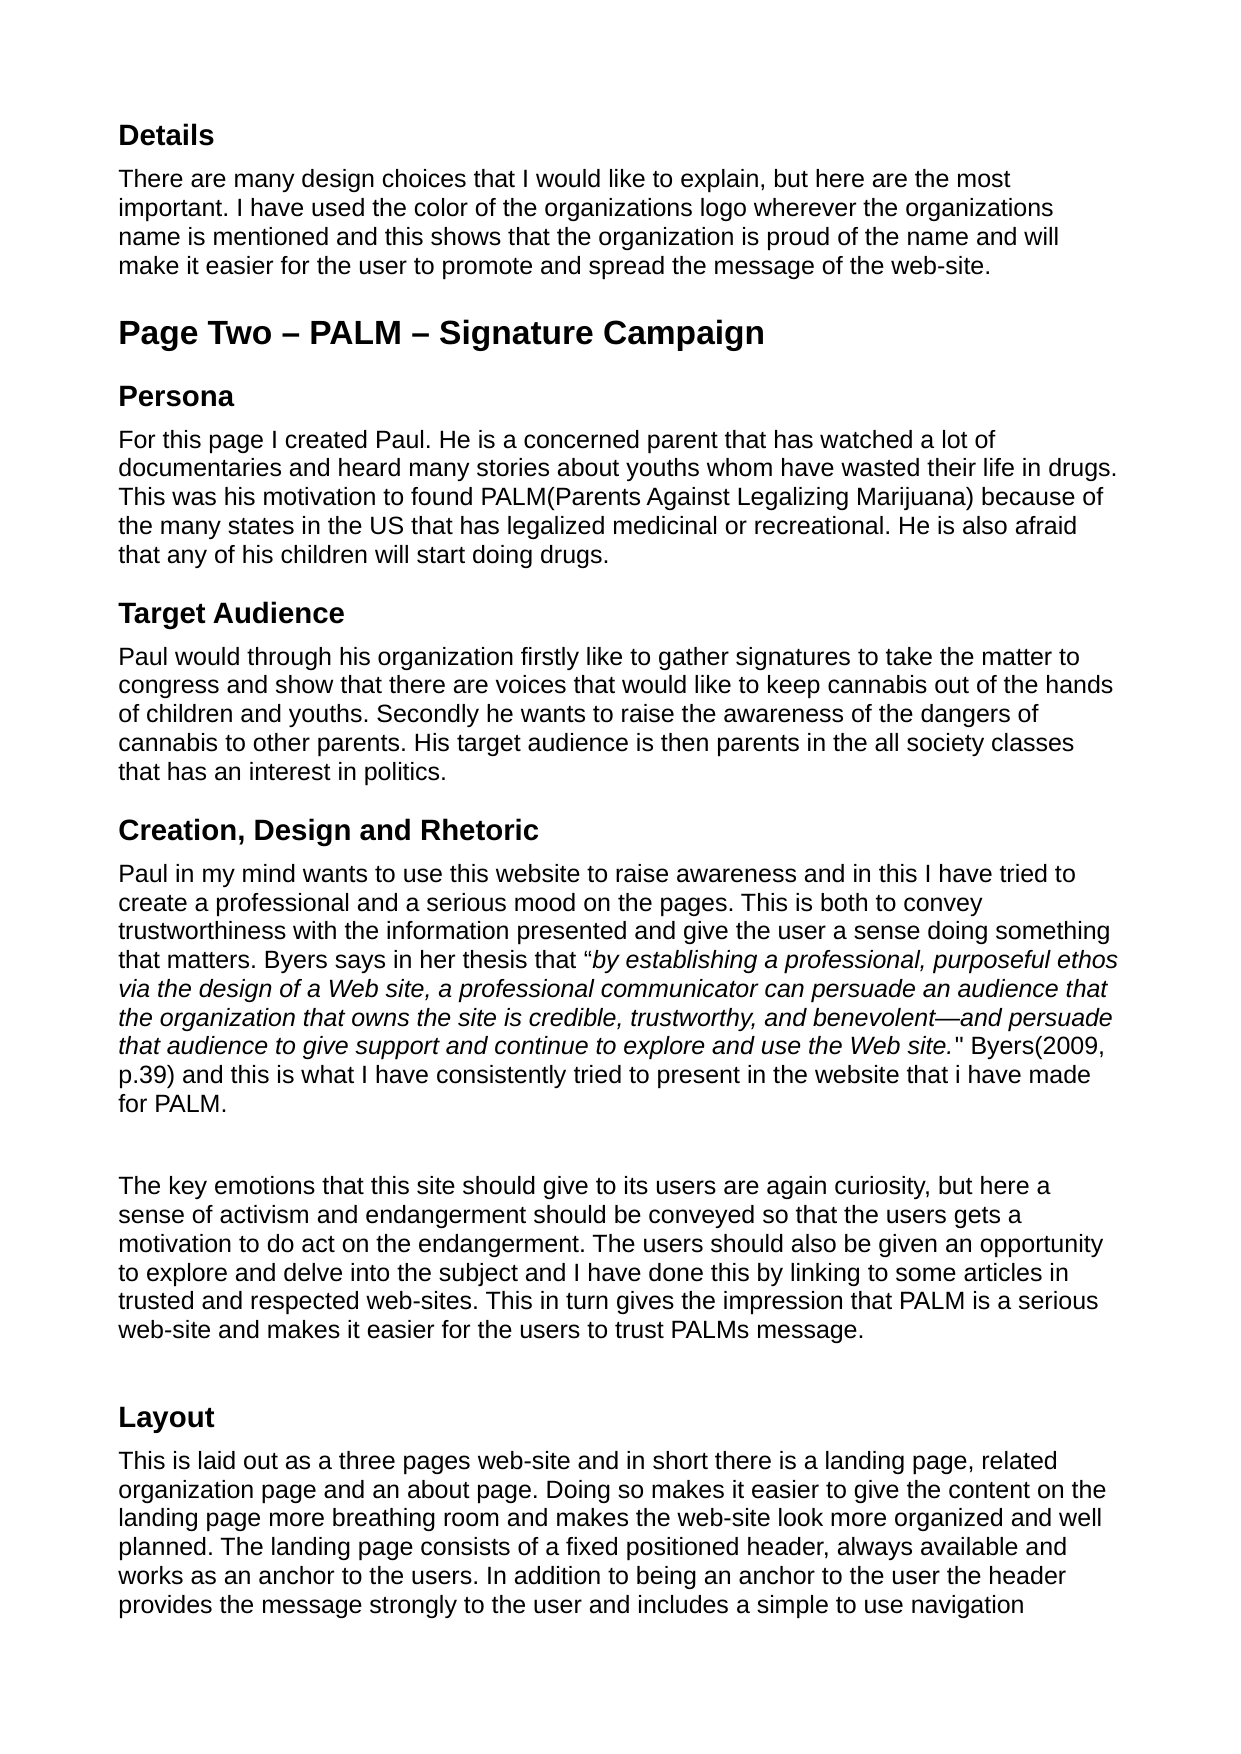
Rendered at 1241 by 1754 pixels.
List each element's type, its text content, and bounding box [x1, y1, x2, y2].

text This is laid out as a three pages web-site and in short there is a landing page, related organization page and an about page. Doing so makes it easier to give the content on the landing page more breathing room and makes the web-site look more organized and well planned. The landing page consists of a fixed positioned header, always available and works as an anchor to the users. In addition to being an anchor to the user the header provides the message strongly to the user and includes a simple to use navigation [118, 1446, 1122, 1618]
subtitle Layout [118, 1400, 1122, 1433]
subtitle Details [118, 118, 1122, 152]
subtitle Target Audience [118, 596, 1122, 629]
subtitle Page Two – PALM – Signature Campaign [118, 313, 1122, 351]
text Paul in my mind wants to use this website to raise awareness and in this I have tried to create a professional and a serious mood on the pages. This is both to convey trustworthiness with the information presented and give the user a sense doing something that matters. Byers says in her thesis that “by establishing a professional, purposeful ethos via the design of a Web site, a professional communicator can persuade an audience that the organization that owns the site is credible, trustworthy, and benevolent—and persuade that audience to give support and continue to explore and use the Web site." Byers(2009, p.39) and this is what I have consistently tried to present in the website that i have made for PALM. [118, 859, 1122, 1118]
subtitle Persona [118, 378, 1122, 412]
text For this page I created Paul. He is a concerned parent that has watched a lot of documentaries and heard many stories about youths whom have wasted their life in drugs. This was his motivation to found PALM(Parents Against Legalizing Marijuana) because of the many states in the US that has legalized medicinal or recreational. He is also afraid that any of his children will start doing drugs. [118, 425, 1122, 568]
text The key emotions that this site should give to its users are again curiosity, but here a sense of activism and endangerment should be conveyed so that the users gets a motivation to do act on the endangerment. The users should also be given an opportunity to explore and delve into the subject and I have done this by linking to some articles in trusted and respected web-sites. This in turn gives the impression that PALM is a serious web-site and makes it easier for the users to trust PALMs message. [118, 1171, 1122, 1373]
subtitle Creation, Design and Rhetoric [118, 813, 1122, 846]
text There are many design choices that I would like to explain, but here are the most important. I have used the color of the organizations logo wherever the organizations name is mentioned and this shows that the organization is proud of the name and will make it easier for the user to promote and spread the message of the web-site. [118, 164, 1122, 279]
text Paul would through his organization firstly like to gather signatures to take the matter to congress and show that there are voices that would like to keep cannabis out of the hands of children and youths. Secondly he wants to raise the awareness of the dangers of cannabis to other parents. His target audience is then parents in the all society classes that has an interest in politics. [118, 642, 1122, 786]
